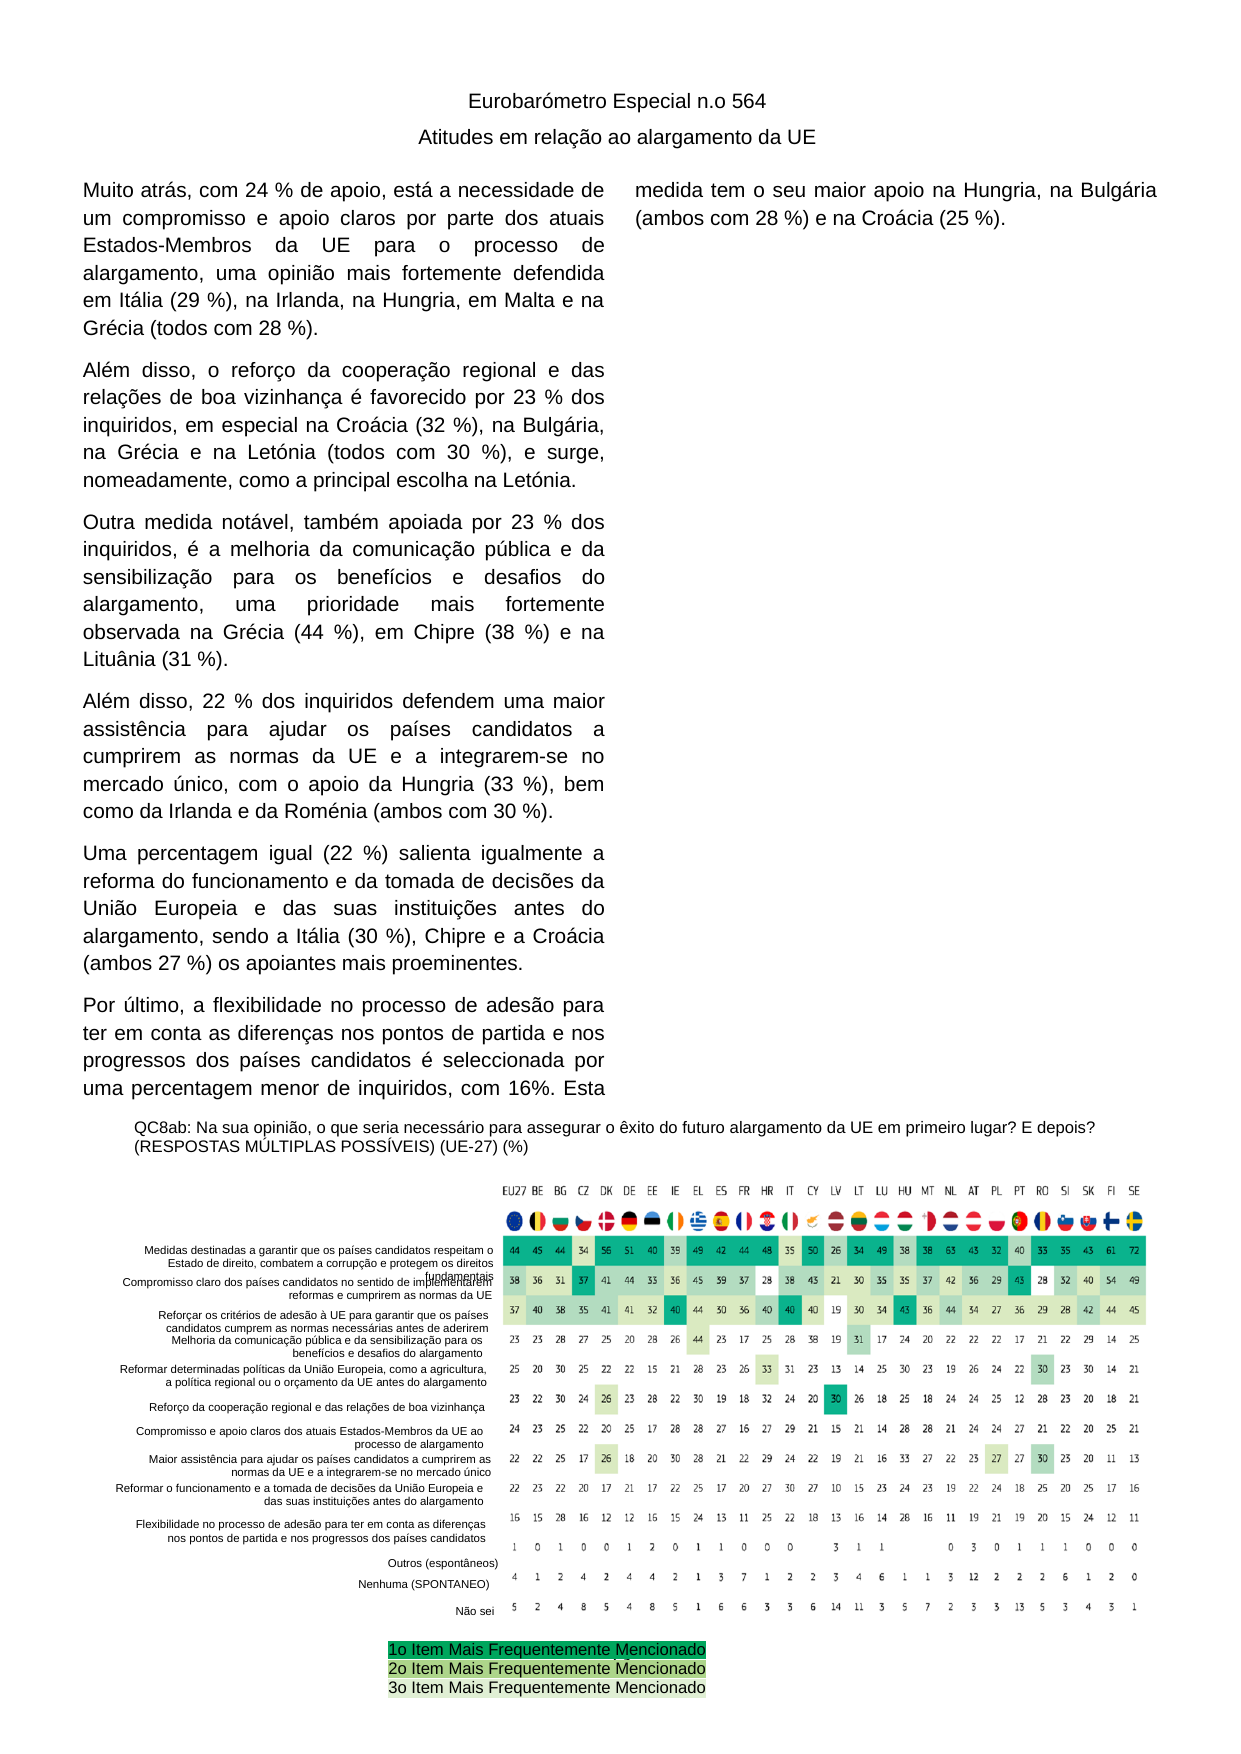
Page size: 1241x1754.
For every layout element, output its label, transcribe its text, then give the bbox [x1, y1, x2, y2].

text Outra medida notável, também apoiada por 23 % dos inquiridos, é a melhoria da comunicação pública e da sensibilização para os benefícios e desafios do alargamento, uma prioridade mais fortemente observada na Grécia (44 %), em Chipre (38 %) e na Lituânia (31 %). [83, 509, 605, 671]
text Por último, a flexibilidade no processo de adesão para ter em conta as diferenças nos pontos de partida e nos progressos dos países candidatos é seleccionada por uma percentagem menor de inquiridos, com 16%. Esta [83, 993, 605, 1100]
picture [496, 1176, 1153, 1626]
text medida tem o seu maior apoio na Hungria, na Bulgária (ambos com 28 %) e na Croácia (25 %). [635, 178, 1157, 229]
text Além disso, o reforço da cooperação regional e das relações de boa vizinhança é favorecido por 23 % dos inquiridos, em especial na Croácia (32 %), na Bulgária, na Grécia e na Letónia (todos com 30 %), e surge, nomeadamente, como a principal escolha na Letónia. [83, 357, 605, 491]
text Uma percentagem igual (22 %) salienta igualmente a reforma do funcionamento e da tomada de decisões da União Europeia e das suas instituições antes do alargamento, sendo a Itália (30 %), Chipre e a Croácia (ambos 27 %) os apoiantes mais proeminentes. [83, 841, 605, 975]
text Muito atrás, com 24 % de apoio, está a necessidade de um compromisso e apoio claros por parte dos atuais Estados-Membros da UE para o processo de alargamento, uma opinião mais fortemente defendida em Itália (29 %), na Irlanda, na Hungria, em Malta e na Grécia (todos com 28 %). [83, 178, 605, 339]
text Além disso, 22 % dos inquiridos defendem uma maior assistência para ajudar os países candidatos a cumprirem as normas da UE e a integrarem-se no mercado único, com o apoio da Hungria (33 %), bem como da Irlanda e da Roménia (ambos com 30 %). [83, 689, 605, 823]
